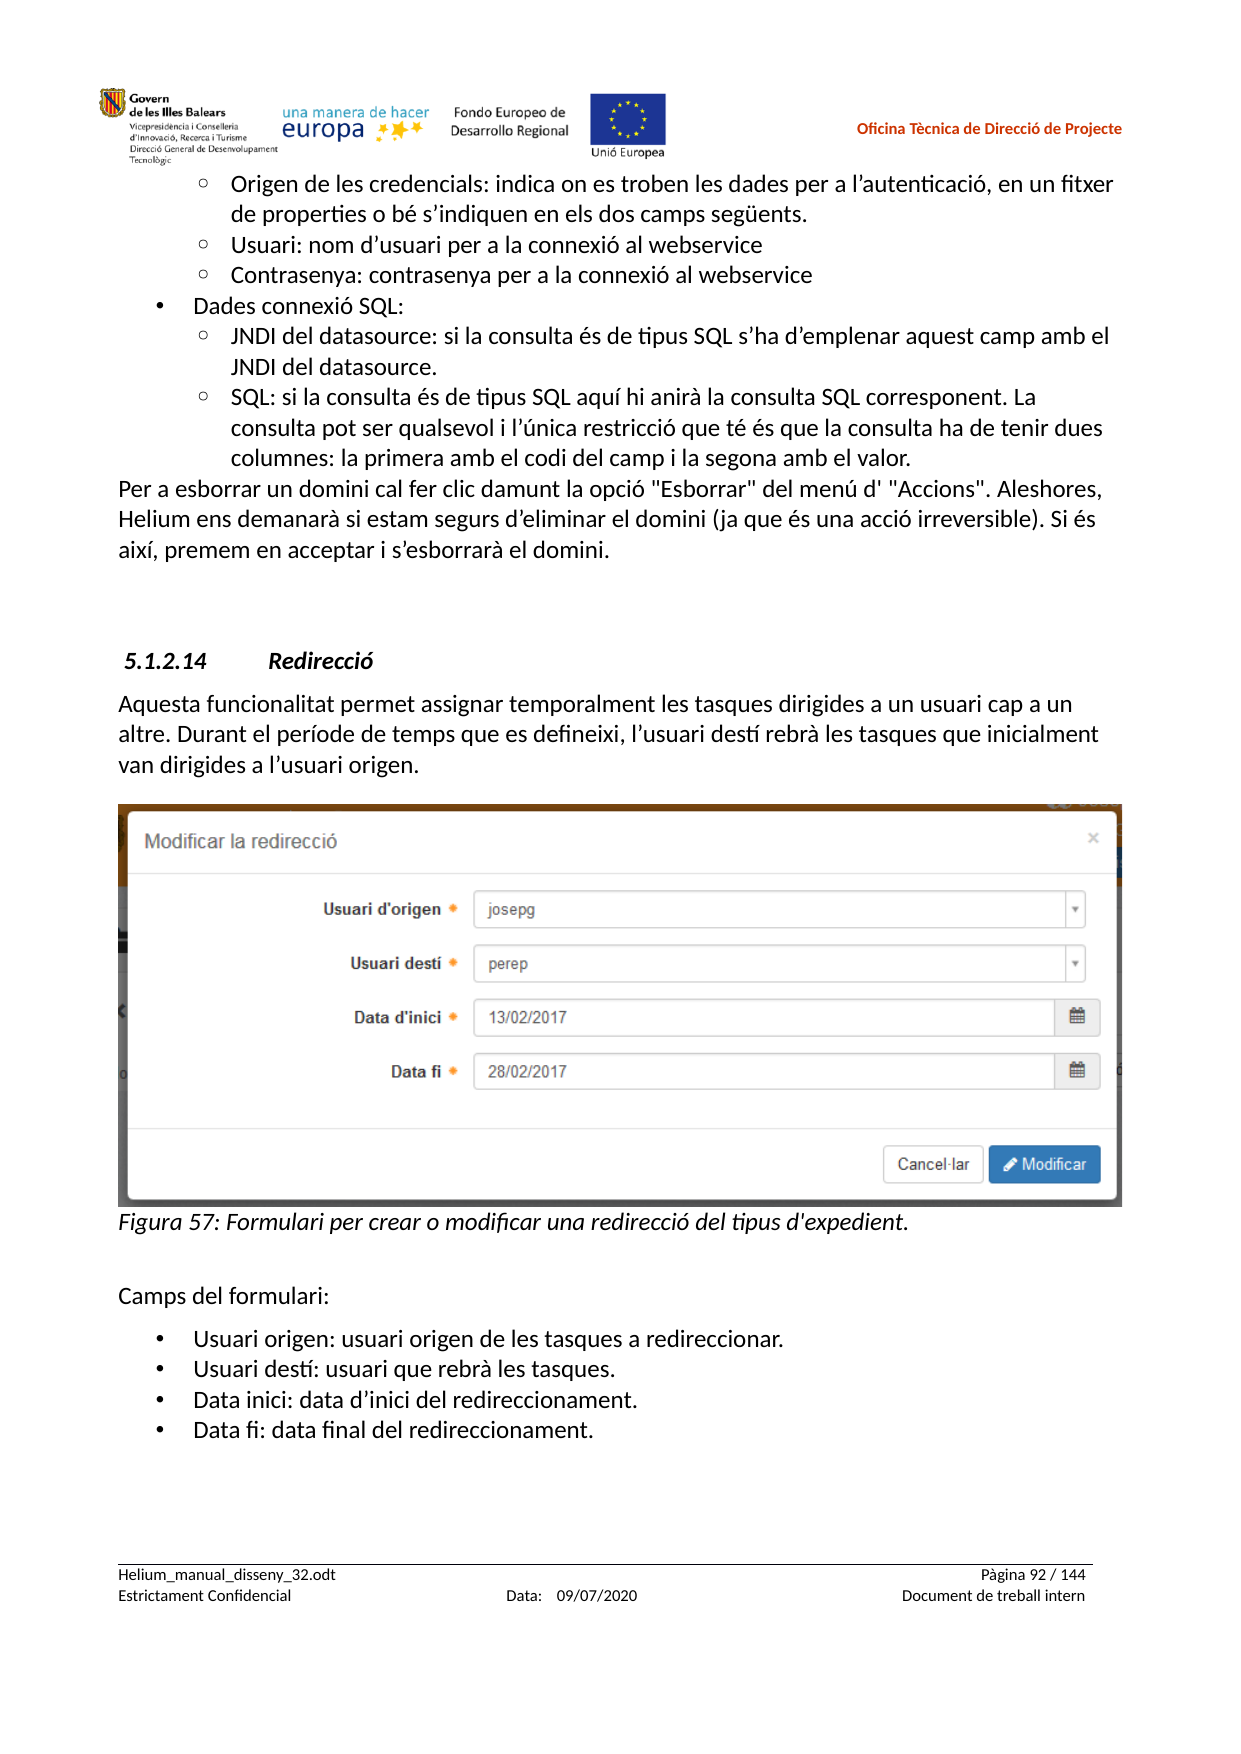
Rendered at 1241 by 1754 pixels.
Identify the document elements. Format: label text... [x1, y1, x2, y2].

text Per a esborrar un domini cal fer clic damunt la opció "Esborrar" del menú d' "Accions". Aleshores, Helium ens demanarà si estam segurs d’eliminar el domini (ja que és una acció irreversible). Si és així, premem en acceptar i s’esborrarà el domini. [118, 473, 1122, 565]
list Origen de les credencials: indica on es troben les dades per a l’autenticació, en un fitxer de properties o bé s’indiquen en els dos camps següents. [193, 168, 1122, 229]
list JNDI del datasource: si la consulta és de tipus SQL s’ha d’emplenar aquest camp amb el JNDI del datasource. [193, 321, 1122, 382]
text Camps del formulari: [118, 1280, 1122, 1310]
list Data inici: data d’inici del redireccionament. [156, 1384, 1122, 1414]
text Figura 57: Formulari per crear o modificar una redirecció del tipus d'expedient. [118, 1207, 1122, 1237]
list Usuari origen: usuari origen de les tasques a redireccionar. [156, 1323, 1122, 1353]
subtitle Redirecció [118, 645, 1122, 676]
list Data fi: data final del redireccionament. [156, 1414, 1122, 1445]
text Aquesta funcionalitat permet assignar temporalment les tasques dirigides a un usuari cap a un altre. Durant el període de temps que es defineixi, l’usuari destí rebrà les tasques que inicialment van dirigides a l’usuari origen. [118, 688, 1122, 779]
list Usuari destí: usuari que rebrà les tasques. [156, 1353, 1122, 1384]
picture [99, 87, 668, 166]
list SQL: si la consulta és de tipus SQL aquí hi anirà la consulta SQL corresponent. La consulta pot ser qualsevol i l’única restricció que té és que la consulta ha de tenir dues columnes: la primera amb el codi del camp i la segona amb el valor. [193, 382, 1122, 473]
list Contrasenya: contrasenya per a la connexió al webservice [193, 259, 1122, 290]
list Dades connexió SQL: [156, 290, 1122, 321]
list Usuari: nom d’usuari per a la connexió al webservice [193, 229, 1122, 259]
picture [118, 804, 1123, 1207]
